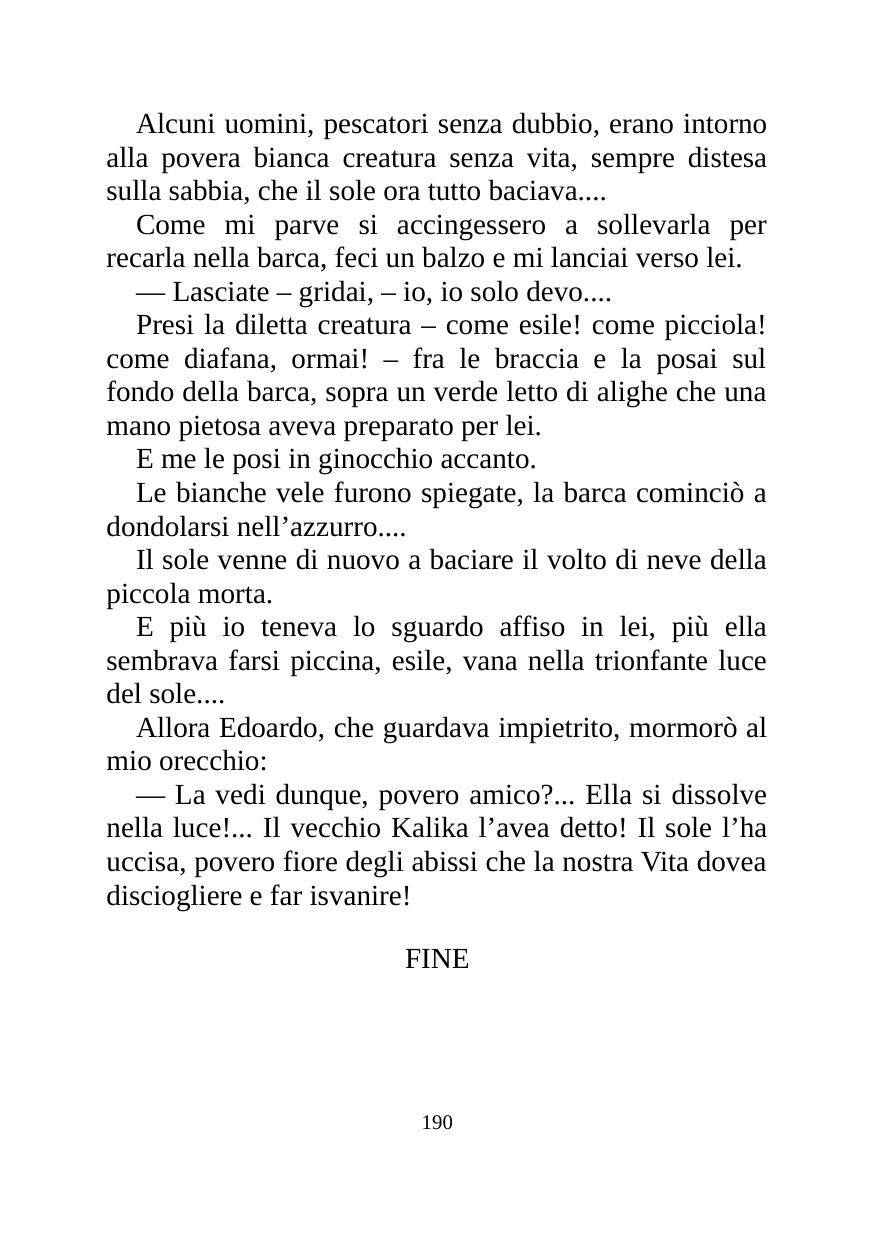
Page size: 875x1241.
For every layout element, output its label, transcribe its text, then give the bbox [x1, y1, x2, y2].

text Presi la diletta creatura – come esile! come picciola! come diafana, ormai! – fra le braccia e la posai sul fondo della barca, sopra un verde letto di alighe che una mano pietosa aveva preparato per lei. [106, 307, 768, 442]
text E me le posi in ginocchio accanto. [106, 442, 768, 475]
text FINE [106, 941, 768, 974]
text — La vedi dunque, povero amico?... Ella si dissolve nella luce!... Il vecchio Kalika l’avea detto! Il sole l’ha uccisa, povero fiore degli abissi che la nostra Vita dovea disciogliere e far isvanire! [106, 777, 768, 911]
text E più io teneva lo sguardo affiso in lei, più ella sembrava farsi piccina, esile, vana nella trionfante luce del sole.... [106, 609, 768, 710]
text Allora Edoardo, che guardava impietrito, mormorò al mio orecchio: [106, 710, 768, 777]
text Alcuni uomini, pescatori senza dubbio, erano intorno alla povera bianca creatura senza vita, sempre distesa sulla sabbia, che il sole ora tutto baciava.... [106, 106, 768, 207]
text Le bianche vele furono spiegate, la barca cominciò a dondolarsi nell’azzurro.... [106, 475, 768, 542]
text — Lasciate – gridai, – io, io solo devo.... [106, 274, 768, 307]
text Il sole venne di nuovo a baciare il volto di neve della piccola morta. [106, 542, 768, 609]
text Come mi parve si accingessero a sollevarla per recarla nella barca, feci un balzo e mi lanciai verso lei. [106, 207, 768, 274]
